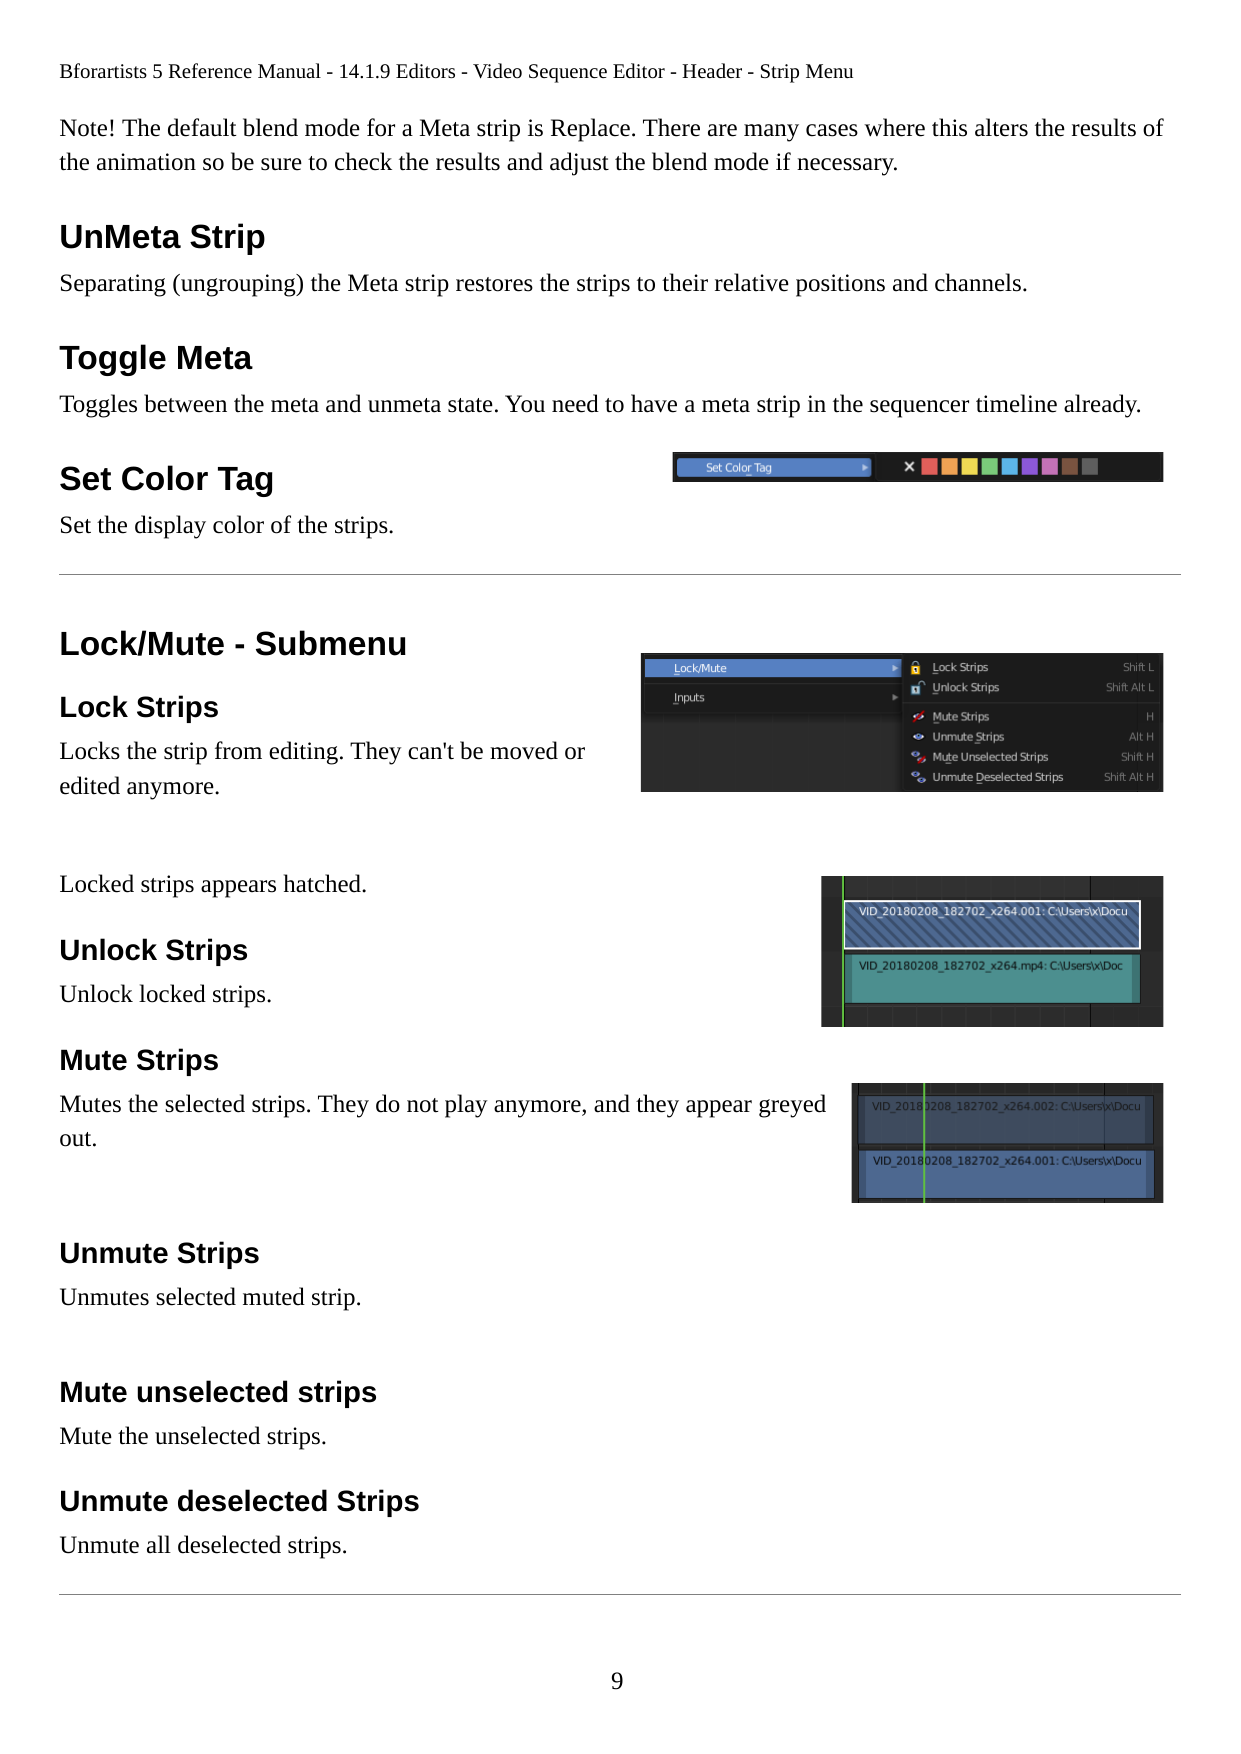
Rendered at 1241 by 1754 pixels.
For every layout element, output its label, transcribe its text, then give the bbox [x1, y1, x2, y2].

subtitle Unmute Strips [59, 1236, 1181, 1269]
subtitle Toggle Meta [59, 338, 1181, 377]
subtitle Unmute deselected Strips [59, 1484, 1181, 1518]
subtitle Lock/Mute - Submenu [59, 624, 1181, 663]
picture [851, 1083, 1164, 1203]
picture [821, 876, 1164, 1027]
subtitle [1164, 690, 1181, 724]
subtitle Mute Strips [59, 1042, 1181, 1076]
text Locks the strip from editing. They can't be moved or edited anymore. [59, 736, 1181, 799]
subtitle Mute unselected strips [59, 1374, 1181, 1408]
subtitle [1164, 932, 1181, 966]
text Set the display color of the strips. [59, 510, 1181, 539]
text Toggles between the meta and unmeta state. You need to have a meta strip in the sequencer timeline already. [59, 389, 1181, 418]
subtitle Unlock Strips [59, 932, 821, 966]
text Unmute all deselected strips. [59, 1531, 1181, 1559]
subtitle Lock Strips [59, 690, 640, 724]
text Note! The default blend mode for a Meta strip is Replace. There are many cases where this alters the results of the animation so be sure to check the results and adjust the blend mode if necessary. [59, 113, 1181, 176]
text Unlock locked strips. [59, 979, 821, 1007]
picture [672, 452, 1164, 482]
text Mute the unselected strips. [59, 1421, 1181, 1449]
subtitle UnMeta Strip [59, 217, 1181, 256]
text Unmutes selected muted strip. [59, 1282, 1181, 1311]
picture [640, 653, 1164, 792]
text [1164, 979, 1181, 1007]
text Separating (ungrouping) the Meta strip restores the strips to their relative positions and channels. [59, 268, 1181, 297]
text Mutes the selected strips. They do not play anymore, and they appear greyed out. [59, 1089, 851, 1152]
subtitle Set Color Tag [59, 459, 1181, 498]
text Locked strips appears hatched. [59, 869, 1181, 898]
